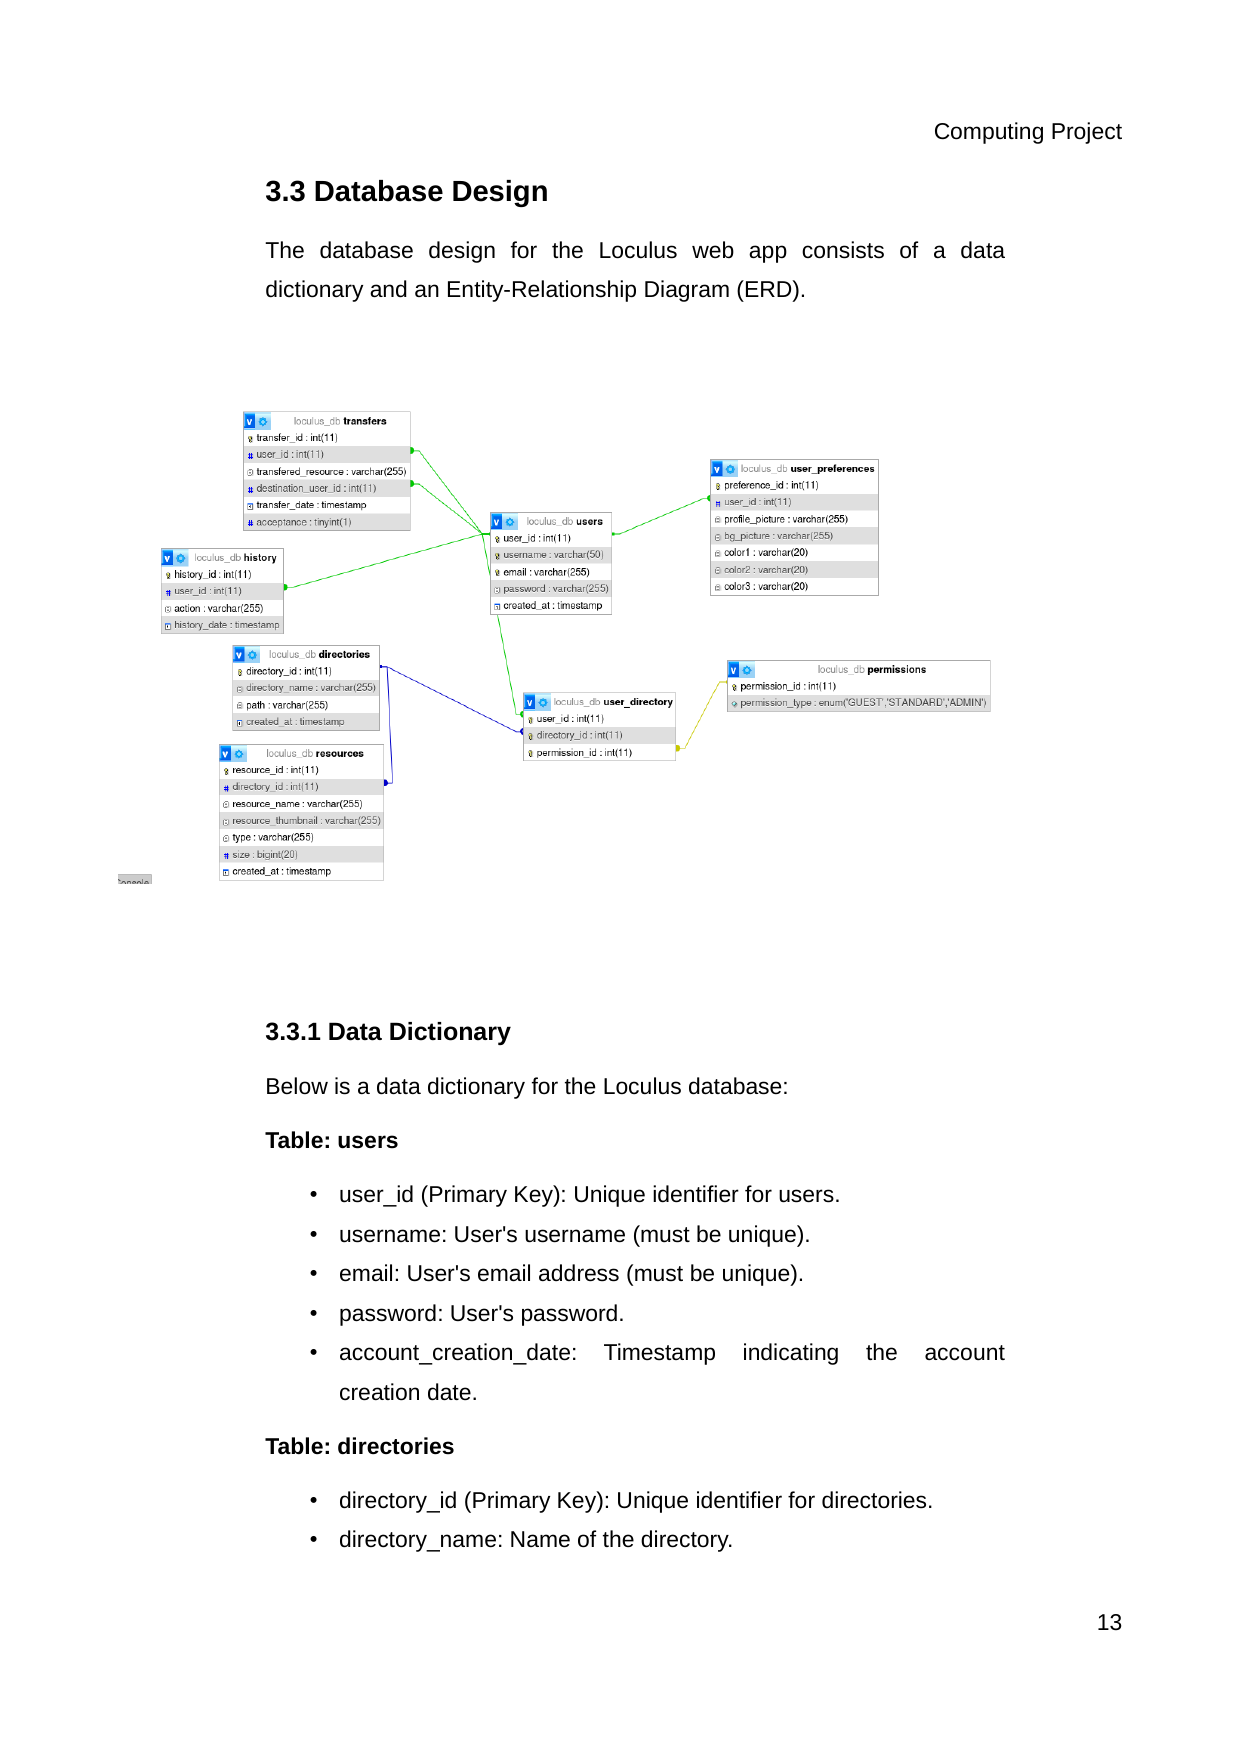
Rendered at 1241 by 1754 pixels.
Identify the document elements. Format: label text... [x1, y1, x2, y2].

list username: User's username (must be unique). [309, 1221, 1005, 1247]
subtitle 3.3.1 Data Dictionary [265, 1017, 1005, 1046]
list account_creation_date: Timestamp indicating the account creation date. [309, 1339, 1005, 1405]
text Table: users [265, 1127, 1005, 1153]
subtitle 3.3 Database Design [265, 174, 1005, 207]
list directory_id (Primary Key): Unique identifier for directories. [309, 1487, 1005, 1513]
picture [118, 384, 1123, 884]
list password: User's password. [309, 1299, 1005, 1326]
text The database design for the Loculus web app consists of a data dictionary and an Entity-Relationship Diagram (ERD). [265, 237, 1005, 303]
list user_id (Primary Key): Unique identifier for users. [309, 1181, 1005, 1207]
list email: User's email address (must be unique). [309, 1260, 1005, 1286]
text Table: directories [265, 1433, 1005, 1459]
text Below is a data dictionary for the Loculus database: [265, 1073, 1005, 1099]
list directory_name: Name of the directory. [309, 1526, 1005, 1552]
